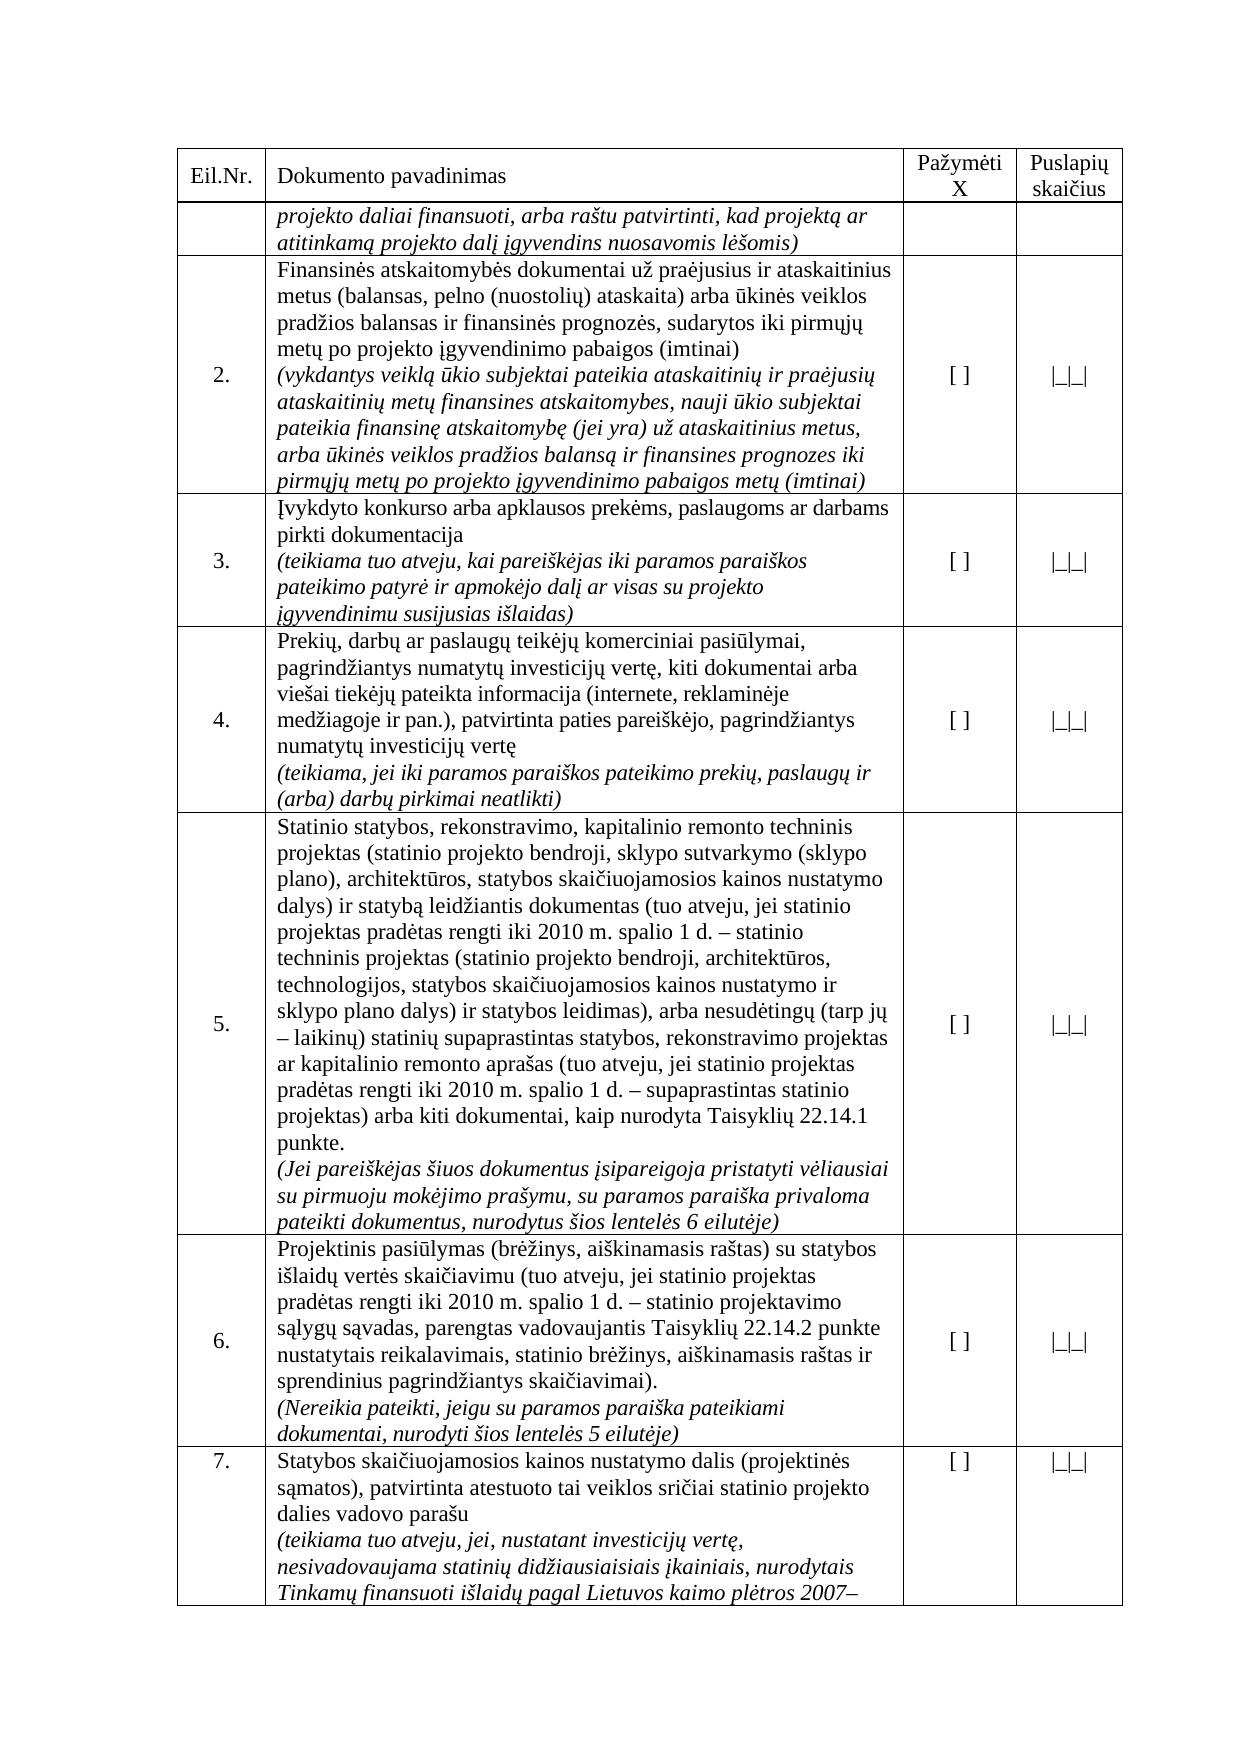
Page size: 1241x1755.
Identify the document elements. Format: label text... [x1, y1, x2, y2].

table_cell [ ][] [904, 813, 1016, 1234]
table_cell projekto daliai finansuoti, arba raštu patvirtinti, kad projektą ar atitinkamą projekto dalį įgyvendins nuosavomis lėšomis) [266, 203, 903, 255]
table_header Eil.Nr. [178, 149, 265, 201]
table_header Pažymėti X [904, 149, 1016, 201]
table_cell Prekių, darbų ar paslaugų teikėjų komerciniai pasiūlymai, pagrindžiantys numatytų investicijų vertę, kiti dokumentai arba viešai tiekėjų pateikta informacija (internete, reklaminėje medžiagoje ir pan.), patvirtinta paties pareiškėjo, pagrindžiantys numatytų investicijų vertę (teikiama, jei iki paramos paraiškos pateikimo prekių, paslaugų ir (arba) darbų pirkimai neatlikti) [266, 627, 903, 812]
table_cell [ ][] [904, 1235, 1016, 1446]
table_cell [ ][] [904, 256, 1016, 493]
table_cell [ ][] [904, 203, 1016, 255]
table_cell Finansinės atskaitomybės dokumentai už praėjusius ir ataskaitinius metus (balansas, pelno (nuostolių) ataskaita) arba ūkinės veiklos pradžios balansas ir finansinės prognozės, sudarytos iki pirmųjų metų po projekto įgyvendinimo pabaigos (imtinai) (vykdantys veiklą ūkio subjektai pateikia ataskaitinių ir praėjusių ataskaitinių metų finansines atskaitomybes, nauji ūkio subjektai pateikia finansinę atskaitomybę (jei yra) už ataskaitinius metus, arba ūkinės veiklos pradžios balansą ir finansines prognozes iki pirmųjų metų po projekto įgyvendinimo pabaigos metų (imtinai) [266, 256, 903, 493]
table_cell 5. [178, 813, 265, 1234]
table_cell [ ][] [904, 494, 1016, 626]
table_cell |_|_| [1017, 1235, 1122, 1446]
table_cell 6. [178, 1235, 265, 1446]
table_cell Statinio statybos, rekonstravimo, kapitalinio remonto techninis projektas (statinio projekto bendroji, sklypo sutvarkymo (sklypo plano), architektūros, statybos skaičiuojamosios kainos nustatymo dalys) ir statybą leidžiantis dokumentas (tuo atveju, jei statinio projektas pradėtas rengti iki 2010 m. spalio 1 d. – statinio techninis projektas (statinio projekto bendroji, architektūros, technologijos, statybos skaičiuojamosios kainos nustatymo ir sklypo plano dalys) ir statybos leidimas), arba nesudėtingų (tarp jų – laikinų) statinių supaprastintas statybos, rekonstravimo projektas ar kapitalinio remonto aprašas (tuo atveju, jei statinio projektas pradėtas rengti iki 2010 m. spalio 1 d. – supaprastintas statinio projektas) arba kiti dokumentai, kaip nurodyta Taisyklių 22.14.1 punkte. (jei pareiškėjas šiuos dokumentus įsipareigoja pristatyti vėliausiai su pirmuoju mokėjimo prašymu, su paramos paraiška privaloma pateikti dokumentus, nurodytus šios lentelės 6 eilutėje) [266, 813, 903, 1234]
table_cell 7. [178, 1447, 265, 1605]
table_cell Statybos skaičiuojamosios kainos nustatymo dalis (projektinės sąmatos), patvirtinta atestuoto tai veiklos sričiai statinio projekto dalies vadovo parašu (teikiama tuo atveju, jei, nustatant investicijų vertę, nesivadovaujama statinių didžiausiaisiais įkainiais, nurodytais Tinkamų finansuoti išlaidų pagal Lietuvos kaimo plėtros 2007– [266, 1447, 903, 1605]
table_cell Projektinis pasiūlymas (brėžinys, aiškinamasis raštas) su statybos išlaidų vertės skaičiavimu (tuo atveju, jei statinio projektas pradėtas rengti iki 2010 m. spalio 1 d. – statinio projektavimo sąlygų sąvadas, parengtas vadovaujantis Taisyklių 22.14.2 punkte nustatytais reikalavimais, statinio brėžinys, aiškinamasis raštas ir sprendinius pagrindžiantys skaičiavimai). (nereikia pateikti, jeigu su paramos paraiška pateikiami dokumentai, nurodyti šios lentelės 5 eilutėje) [266, 1235, 903, 1446]
table_cell 2. [178, 256, 265, 493]
table_cell |_|_| [1017, 1447, 1122, 1605]
table_cell |_|_| [1017, 256, 1122, 493]
table_cell 3. [178, 494, 265, 626]
table_cell |_|_| [1017, 813, 1122, 1234]
table_header Puslapių skaičius [1017, 149, 1122, 201]
table_cell [178, 203, 265, 255]
table_cell [ ][] [904, 1447, 1016, 1605]
table_cell |_|_| [1017, 494, 1122, 626]
table_cell 4. [178, 627, 265, 812]
table_cell [1017, 203, 1122, 255]
table_header Dokumento pavadinimas [266, 149, 903, 201]
table_cell [ ][] [904, 627, 1016, 812]
table_cell |_|_| [1017, 627, 1122, 812]
table_cell Įvykdyto konkurso arba apklausos prekėms, paslaugoms ar darbams pirkti dokumentacija (teikiama tuo atveju, kai pareiškėjas iki paramos paraiškos pateikimo patyrė ir apmokėjo dalį ar visas su projekto įgyvendinimu susijusias išlaidas) [266, 494, 903, 626]
